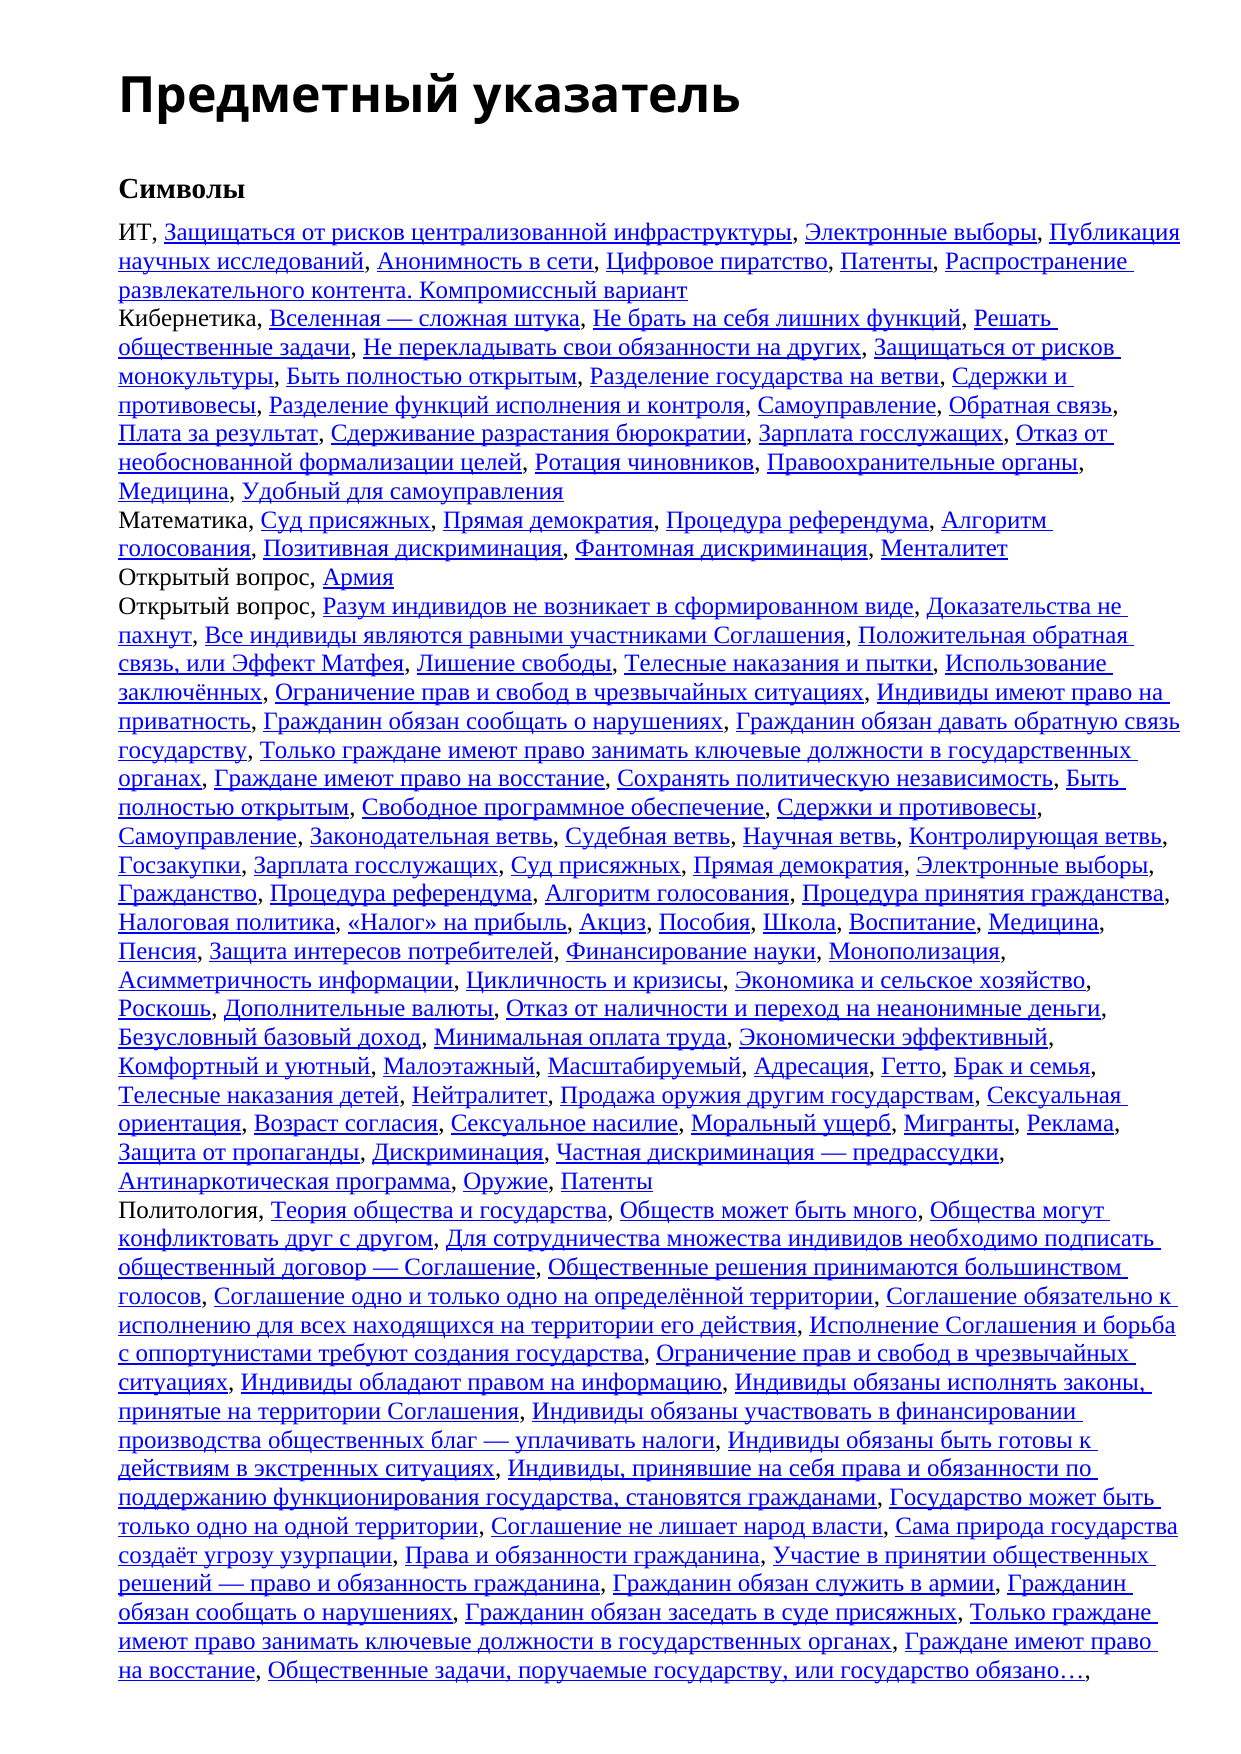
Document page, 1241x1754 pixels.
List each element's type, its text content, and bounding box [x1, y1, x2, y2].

subtitle Математика, Суд присяжных, Прямая демократия, Процедура референдума, Алгоритм голосования, Позитивная дискриминация, Фантомная дискриминация, Менталитет [118, 505, 1181, 562]
subtitle Политология, Теория общества и государства, Обществ может быть много, Общества могут конфликтовать друг с другом, Для сотрудничества множества индивидов необходимо подписать общественный договор — Соглашение, Общественные решения принимаются большинством голосов, Соглашение одно и только одно на определённой территории, Соглашение обязательно к исполнению для всех находящихся на территории его действия, Исполнение Соглашения и борьба с оппортунистами требуют создания государства, Ограничение прав и свобод в чрезвычайных ситуациях, Индивиды обладают правом на информацию, Индивиды обязаны исполнять законы, принятые на территории Соглашения, Индивиды обязаны участвовать в финансировании производства общественных благ — уплачивать налоги, Индивиды обязаны быть готовы к действиям в экстренных ситуациях, Индивиды, принявшие на себя права и обязанности по поддержанию функционирования государства, становятся гражданами, Государство может быть только одно на одной территории, Соглашение не лишает народ власти, Сама природа государства создаёт угрозу узурпации, Права и обязанности гражданина, Участие в принятии общественных решений — право и обязанность гражданина, Гражданин обязан служить в армии, Гражданин обязан сообщать о нарушениях, Гражданин обязан заседать в суде присяжных, Только граждане имеют право занимать ключевые должности в государственных органах, Граждане имеют право на восстание, Общественные задачи, поручаемые государству, или государство обязано…, [118, 1195, 1181, 1683]
subtitle Открытый вопрос, Разум индивидов не возникает в сформированном виде, Доказательства не пахнут, Все индивиды являются равными участниками Соглашения, Положительная обратная связь, или Эффект Матфея, Лишение свободы, Телесные наказания и пытки, Использование заключённых, Ограничение прав и свобод в чрезвычайных ситуациях, Индивиды имеют право на приватность, Гражданин обязан сообщать о нарушениях, Гражданин обязан давать обратную связь государству, Только граждане имеют право занимать ключевые должности в государственных органах, Граждане имеют право на восстание, Сохранять политическую независимость, Быть полностью открытым, Свободное программное обеспечение, Сдержки и противовесы, Самоуправление, Законодательная ветвь, Судебная ветвь, Научная ветвь, Контролирующая ветвь, Госзакупки, Зарплата госслужащих, Суд присяжных, Прямая демократия, Электронные выборы, Гражданство, Процедура референдума, Алгоритм голосования, Процедура принятия гражданства, Налоговая политика, «Налог» на прибыль, Акциз, Пособия, Школа, Воспитание, Медицина, Пенсия, Защита интересов потребителей, Финансирование науки, Монополизация, Асимметричность информации, Цикличность и кризисы, Экономика и сельское хозяйство, Роскошь, Дополнительные валюты, Отказ от наличности и переход на неанонимные деньги, Безусловный базовый доход, Минимальная оплата труда, Экономически эффективный, Комфортный и уютный, Малоэтажный, Масштабируемый, Адресация, Гетто, Брак и семья, Телесные наказания детей, Нейтралитет, Продажа оружия другим государствам, Сексуальная ориентация, Возраст согласия, Сексуальное насилие, Моральный ущерб, Мигранты, Реклама, Защита от пропаганды, Дискриминация, Частная дискриминация — предрассудки, Антинаркотическая программа, Оружие, Патенты [118, 591, 1181, 1195]
subtitle Символы [118, 171, 1181, 205]
subtitle Предметный указатель [118, 59, 1181, 127]
subtitle Открытый вопрос, Армия [118, 562, 1181, 591]
subtitle Кибернетика, Вселенная — сложная штука, Не брать на себя лишних функций, Решать общественные задачи, Не перекладывать свои обязанности на других, Защищаться от рисков монокультуры, Быть полностью открытым, Разделение государства на ветви, Сдержки и противовесы, Разделение функций исполнения и контроля, Самоуправление, Обратная связь, Плата за результат, Сдерживание разрастания бюрократии, Зарплата госслужащих, Отказ от необоснованной формализации целей, Ротация чиновников, Правоохранительные органы, Медицина, Удобный для самоуправления [118, 303, 1181, 505]
subtitle ИТ, Защищаться от рисков централизованной инфраструктуры, Электронные выборы, Публикация научных исследований, Анонимность в сети, Цифровое пиратство, Патенты, Распространение развлекательного контента. Компромиссный вариант [118, 217, 1181, 303]
